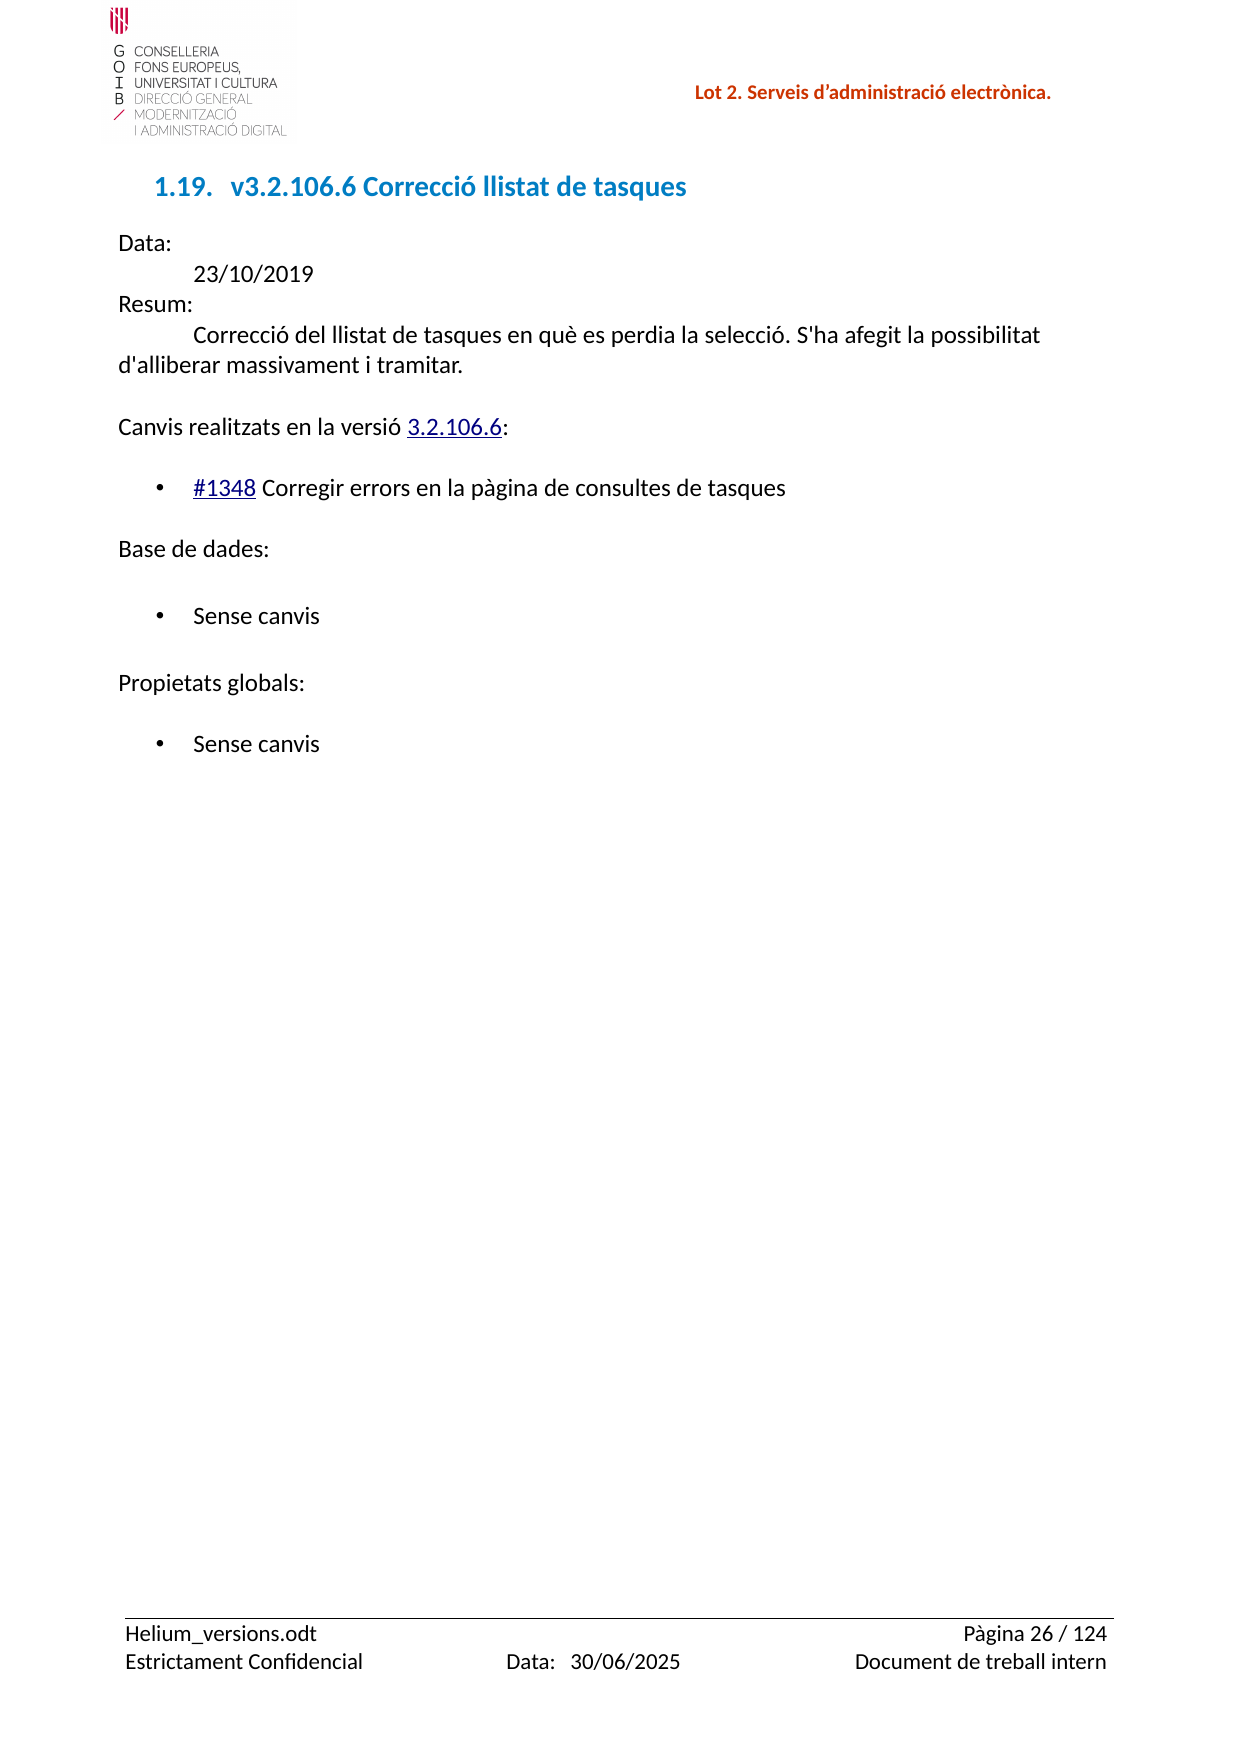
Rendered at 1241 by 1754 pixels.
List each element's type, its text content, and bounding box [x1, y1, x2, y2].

text Resum: [118, 289, 1122, 319]
list Sense canvis [156, 728, 1122, 758]
picture [100, 0, 297, 144]
subtitle v3.2.106.6 Correcció llistat de tasques [153, 168, 1122, 204]
text Base de dades: [118, 533, 1122, 563]
text Data: [118, 228, 1122, 258]
text 23/10/2019 [118, 258, 1122, 289]
text Correcció del llistat de tasques en què es perdia la selecció. S'ha afegit la possibilitat d'alliberar massivament i tramitar. [118, 319, 1122, 380]
list #1348 Corregir errors en la pàgina de consultes de tasques [156, 472, 1122, 502]
text Canvis realitzats en la versió 3.2.106.6: [118, 411, 1122, 441]
text Propietats globals: [118, 667, 1122, 697]
list Sense canvis [156, 600, 1122, 630]
